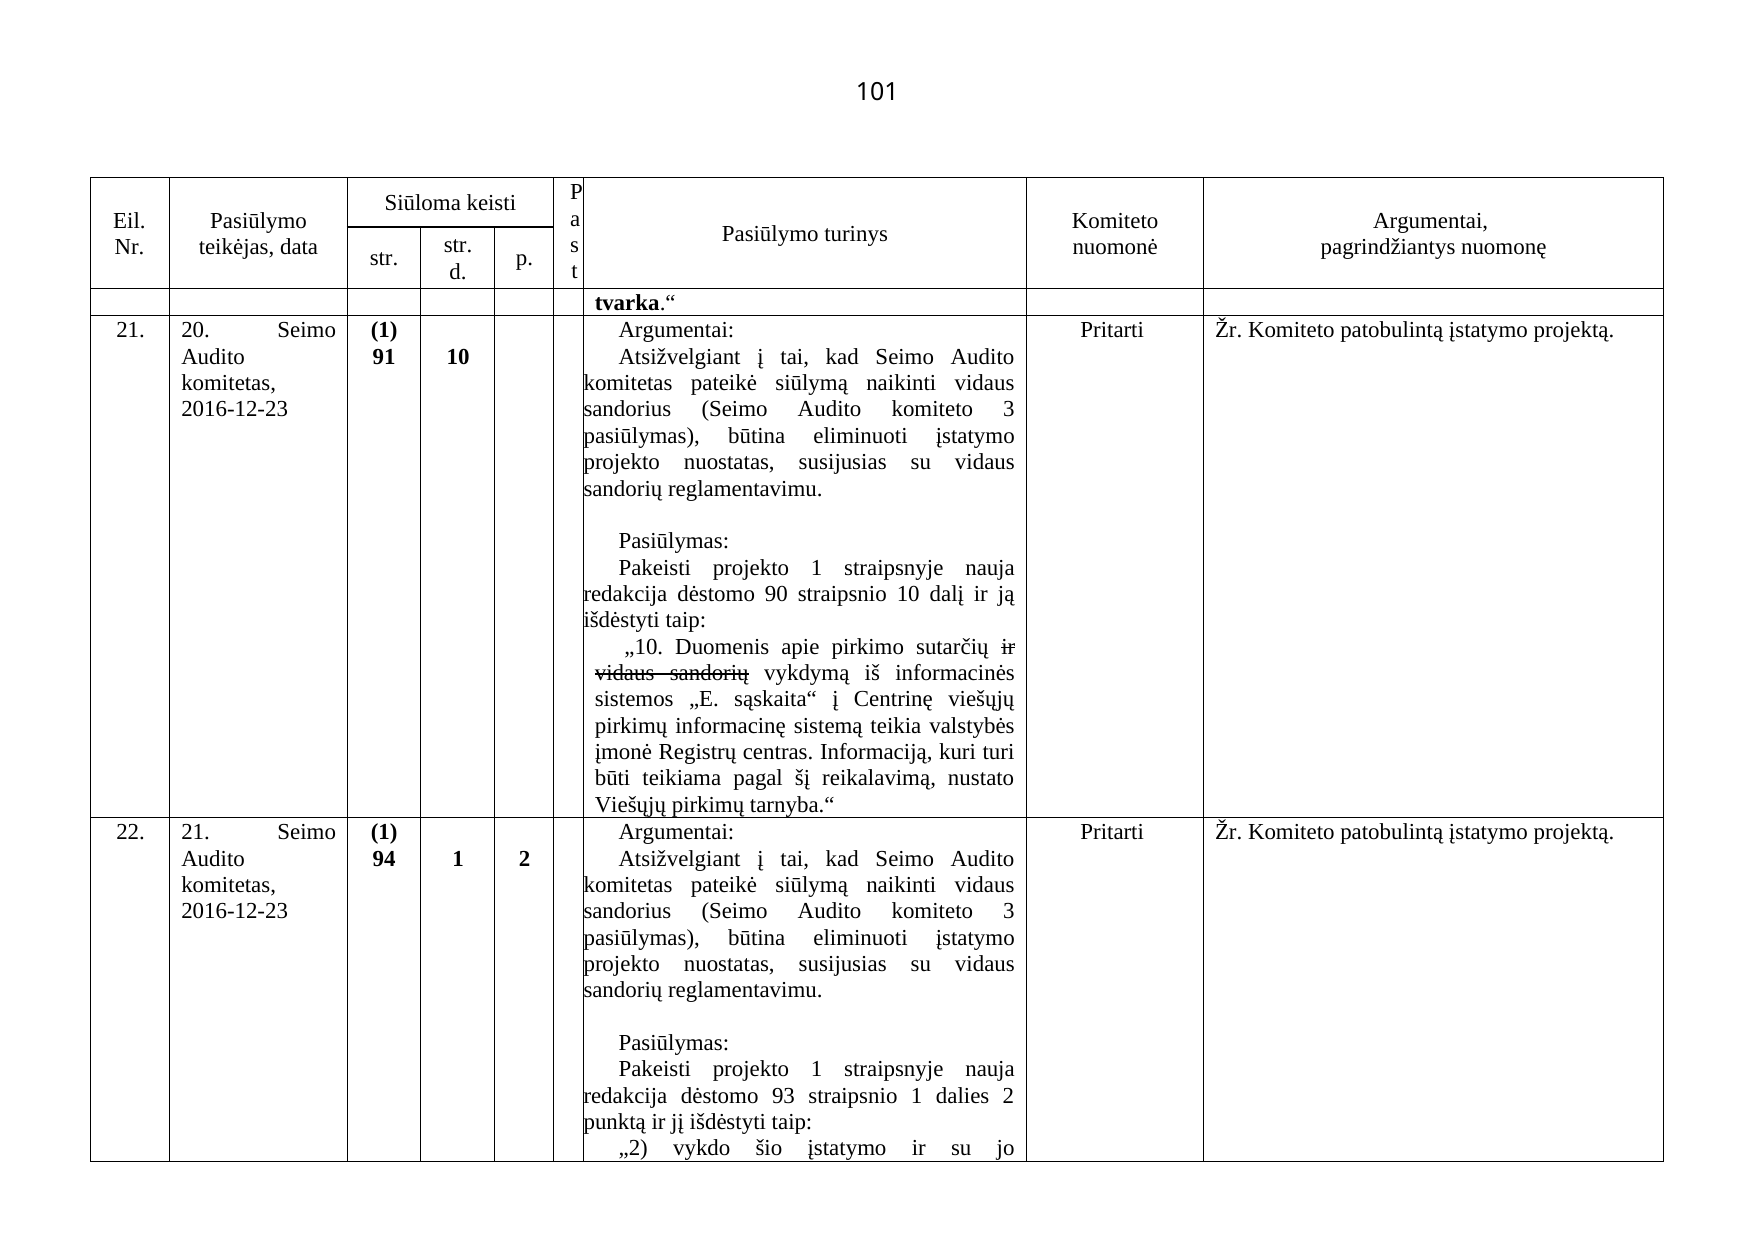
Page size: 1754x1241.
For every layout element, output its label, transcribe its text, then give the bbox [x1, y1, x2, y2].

table_header Eil. Nr. [91, 178, 169, 288]
table_cell Argumentai: Atsižvelgiant į tai, kad Seimo Audito komitetas pateikė siūlymą naikinti vidaus sandorius (Seimo Audito komiteto 3 pasiūlymas), būtina eliminuoti įstatymo projekto nuostatas, susijusias su vidaus sandorių reglamentavimu. Pasiūlymas: Pakeisti projekto 1 straipsnyje nauja redakcija dėstomo 93 straipsnio 1 dalies 2 punktą ir jį išdėstyti taip: „2) vykdo šio įstatymo ir su jo [584, 818, 1026, 1161]
table_cell 21. Seimo Audito komitetas, 2016-12-23 [170, 818, 347, 1161]
table_cell Pritarti [1027, 316, 1203, 817]
table_cell Pritarti [1027, 818, 1203, 1161]
table_header Argumentai, pagrindžiantys nuomonę [1204, 178, 1663, 288]
table_cell 2 [495, 818, 553, 1161]
table_cell tvarka.“ [584, 289, 1026, 315]
table_cell 20. Seimo Audito komitetas, 2016-12-23 [170, 316, 347, 817]
table_header Siūloma keisti [348, 178, 553, 226]
table_cell [495, 289, 553, 315]
table_cell p. [495, 228, 553, 288]
table_cell 22. [91, 818, 169, 1161]
table_cell [348, 289, 420, 315]
table_header Komiteto nuomonė [1027, 178, 1203, 288]
table_cell (1) 94 [348, 818, 420, 1161]
table_cell [170, 289, 347, 315]
table_header Pasiūlymo turinys [584, 178, 1026, 288]
table_cell str. [348, 228, 420, 288]
table_cell [1027, 289, 1203, 315]
table_cell 1 [421, 818, 494, 1161]
table_cell 21. [91, 316, 169, 817]
table_cell [495, 316, 553, 817]
table_cell (1) 91 [348, 316, 420, 817]
table_header Pastabos [554, 178, 583, 288]
table_cell [91, 289, 169, 315]
table_cell Žr. Komiteto patobulintą įstatymo projektą. [1204, 316, 1663, 817]
table_cell [421, 289, 494, 315]
table_cell Žr. Komiteto patobulintą įstatymo projektą. [1204, 818, 1663, 1161]
table_cell [1204, 289, 1663, 315]
table_cell [554, 316, 583, 817]
table_cell str. d. [421, 228, 494, 288]
table_cell 10 [421, 316, 494, 817]
table_cell [554, 818, 583, 1161]
table_header Pasiūlymo teikėjas, data [170, 178, 347, 288]
table_cell Argumentai: Atsižvelgiant į tai, kad Seimo Audito komitetas pateikė siūlymą naikinti vidaus sandorius (Seimo Audito komiteto 3 pasiūlymas), būtina eliminuoti įstatymo projekto nuostatas, susijusias su vidaus sandorių reglamentavimu. Pasiūlymas: Pakeisti projekto 1 straipsnyje nauja redakcija dėstomo 90 straipsnio 10 dalį ir ją išdėstyti taip: „10. Duomenis apie pirkimo sutarčių ir vidaus sandorių vykdymą iš informacinės sistemos „E. sąskaita“ į Centrinę viešųjų pirkimų informacinę sistemą teikia valstybės įmonė Registrų centras. Informaciją, kuri turi būti teikiama pagal šį reikalavimą, nustato Viešųjų pirkimų tarnyba.“ [584, 316, 1026, 817]
table_cell [554, 289, 583, 315]
